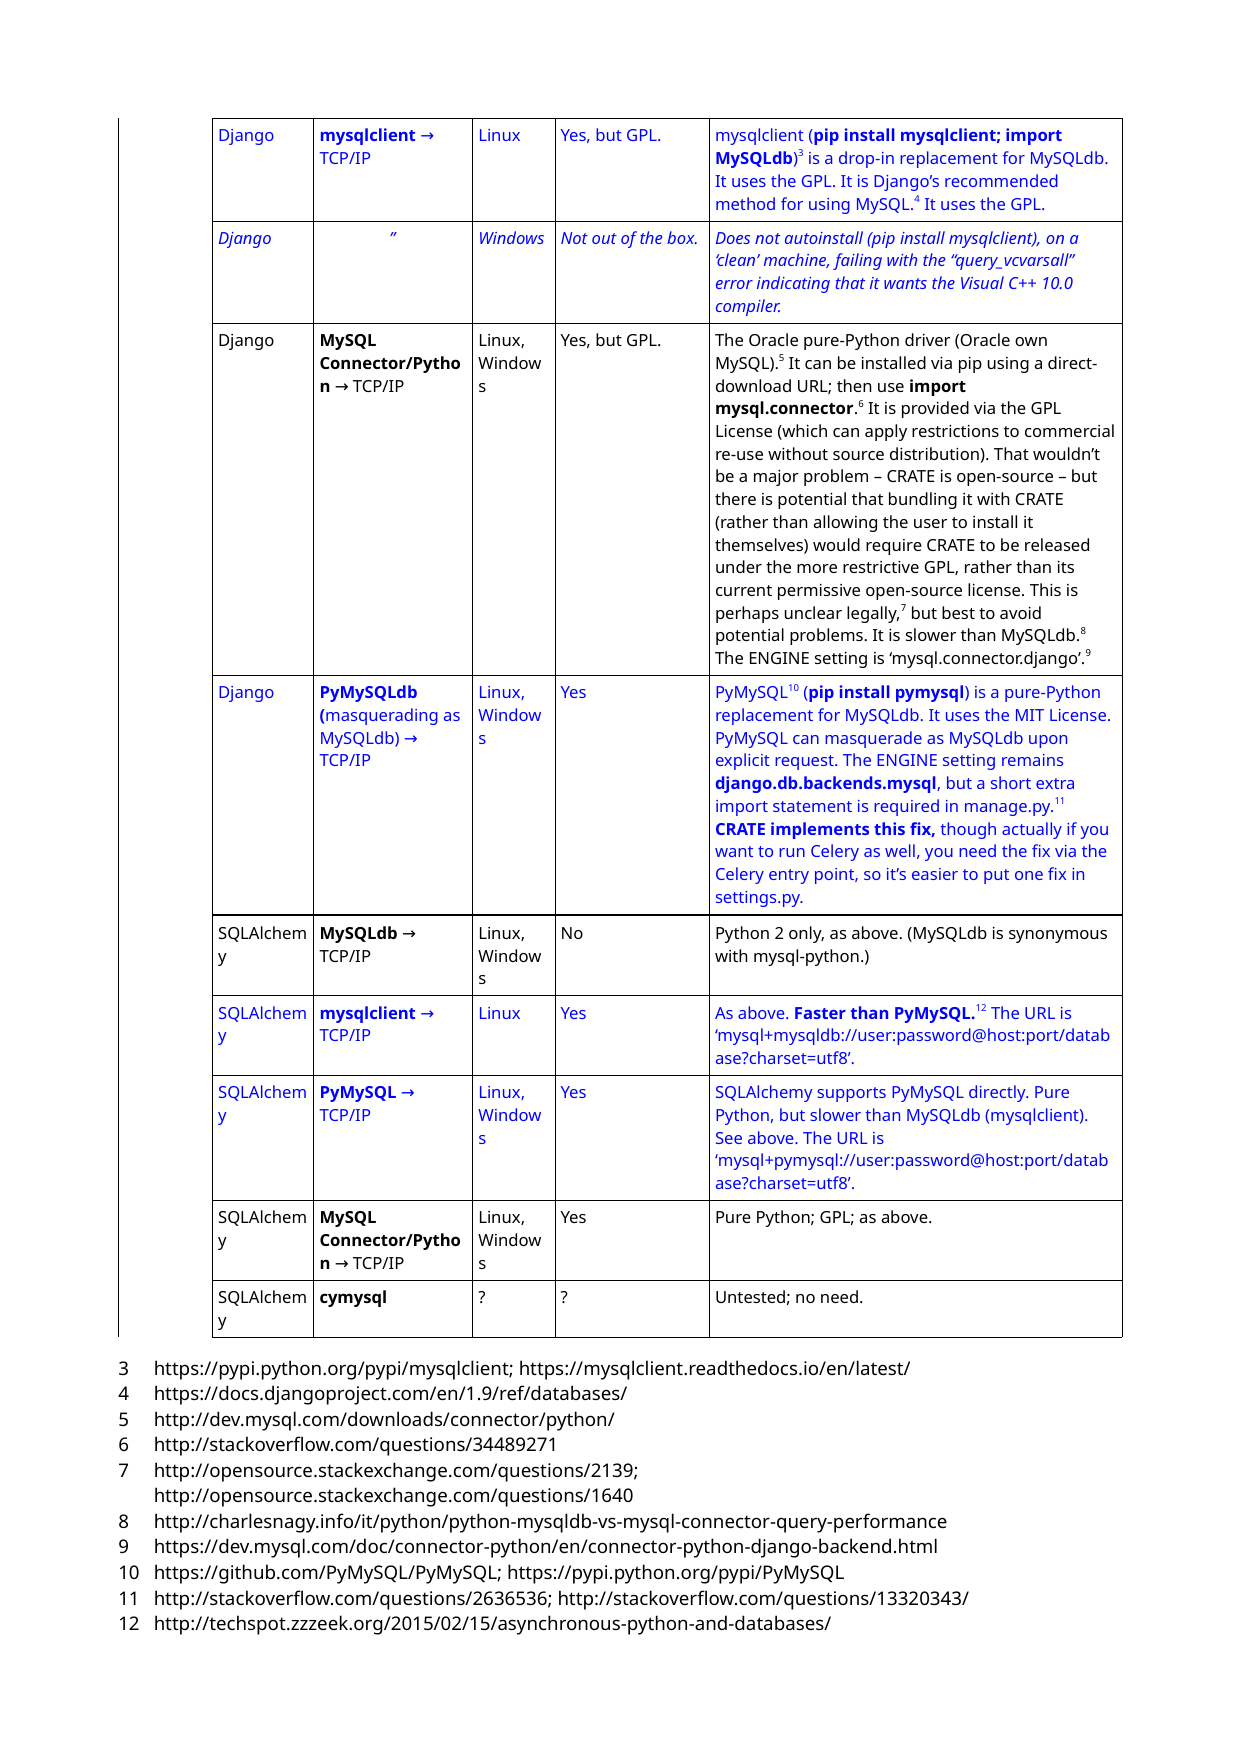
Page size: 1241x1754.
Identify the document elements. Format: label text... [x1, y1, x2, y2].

table_cell Linux, Windows [473, 1076, 555, 1200]
table_cell SQLAlchemy [213, 1076, 313, 1200]
table_cell [119, 221, 212, 323]
table_cell [119, 675, 212, 914]
table_cell Linux, Windows [473, 916, 555, 995]
table_cell Yes [556, 1076, 709, 1200]
table_cell [119, 1280, 212, 1337]
table_cell The Oracle pure-Python driver (Oracle own MySQL). It can be installed via pip using a direct-download URL; then use import mysql.connector. It is provided via the GPL License (which can apply restrictions to commercial re-use without source distribution). That wouldn’t be a major problem – CRATE is open-source – but there is potential that bundling it with CRATE (rather than allowing the user to install it themselves) would require CRATE to be released under the more restrictive GPL, rather than its current permissive open-source license. This is perhaps unclear legally, but best to avoid potential problems. It is slower than MySQLdb. The ENGINE setting is ‘mysql.connector.django’. [710, 324, 1122, 675]
table_cell Windows [473, 222, 555, 323]
table_cell Untested; no need. [710, 1281, 1122, 1337]
table_cell ” [314, 222, 472, 323]
table_cell SQLAlchemy [213, 1281, 313, 1337]
table_cell [119, 1200, 212, 1280]
table_cell As above. Faster than PyMySQL. The URL is ‘mysql+mysqldb://user:password@host:port/database?charset=utf8’. [710, 996, 1122, 1075]
table_cell mysqlclient (pip install mysqlclient; import MySQLdb) is a drop-in replacement for MySQLdb. It uses the GPL. It is Django’s recommended method for using MySQL. It uses the GPL. [710, 119, 1122, 221]
table_cell MySQL Connector/Python → TCP/IP [314, 1201, 472, 1280]
table_cell ? [556, 1281, 709, 1337]
table_cell Linux [473, 996, 555, 1075]
table_cell Does not autoinstall (pip install mysqlclient), on a ‘clean’ machine, failing with the “query_vcvarsall” error indicating that it wants the Visual C++ 10.0 compiler. [710, 222, 1122, 323]
table_cell Python 2 only, as above. (MySQLdb is synonymous with mysql-python.) [710, 916, 1122, 995]
table_cell Yes [556, 996, 709, 1075]
table_cell Pure Python; GPL; as above. [710, 1201, 1122, 1280]
table_cell Linux [473, 119, 555, 221]
table_cell Linux, Windows [473, 676, 555, 914]
table_cell Django [213, 324, 313, 675]
table_cell ? [473, 1281, 555, 1337]
table_cell [119, 995, 212, 1075]
table_cell [119, 118, 212, 221]
table_cell PyMySQL → TCP/IP [314, 1076, 472, 1200]
table_cell mysqlclient → TCP/IP [314, 119, 472, 221]
table_cell MySQL Connector/Python → TCP/IP [314, 324, 472, 675]
table_cell [119, 914, 212, 995]
table_cell Django [213, 222, 313, 323]
table_cell MySQLdb → TCP/IP [314, 916, 472, 995]
table_cell SQLAlchemy [213, 996, 313, 1075]
table_cell Django [213, 119, 313, 221]
table_cell Linux, Windows [473, 324, 555, 675]
table_cell No [556, 916, 709, 995]
table_cell mysqlclient → TCP/IP [314, 996, 472, 1075]
table_cell SQLAlchemy [213, 1201, 313, 1280]
table_cell [119, 323, 212, 675]
table_cell Yes, but GPL. [556, 119, 709, 221]
table_cell Yes, but GPL. [556, 324, 709, 675]
table_cell SQLAlchemy supports PyMySQL directly. Pure Python, but slower than MySQLdb (mysqlclient). See above. The URL is ‘mysql+pymysql://user:password@host:port/database?charset=utf8’. [710, 1076, 1122, 1200]
table_cell Django [213, 676, 313, 914]
table_cell [119, 1075, 212, 1200]
table_cell PyMySQL (pip install pymysql) is a pure-Python replacement for MySQLdb. It uses the MIT License. PyMySQL can masquerade as MySQLdb upon explicit request. The ENGINE setting remains django.db.backends.mysql, but a short extra import statement is required in manage.py. CRATE implements this fix, though actually if you want to run Celery as well, you need the fix via the Celery entry point, so it’s easier to put one fix in settings.py. [710, 676, 1122, 914]
table_cell Linux, Windows [473, 1201, 555, 1280]
table_cell Yes [556, 676, 709, 914]
table_cell SQLAlchemy [213, 916, 313, 995]
table_cell Not out of the box. [556, 222, 709, 323]
table_cell cymysql [314, 1281, 472, 1337]
table_cell PyMySQLdb (masquerading as MySQLdb) → TCP/IP [314, 676, 472, 914]
table_cell Yes [556, 1201, 709, 1280]
